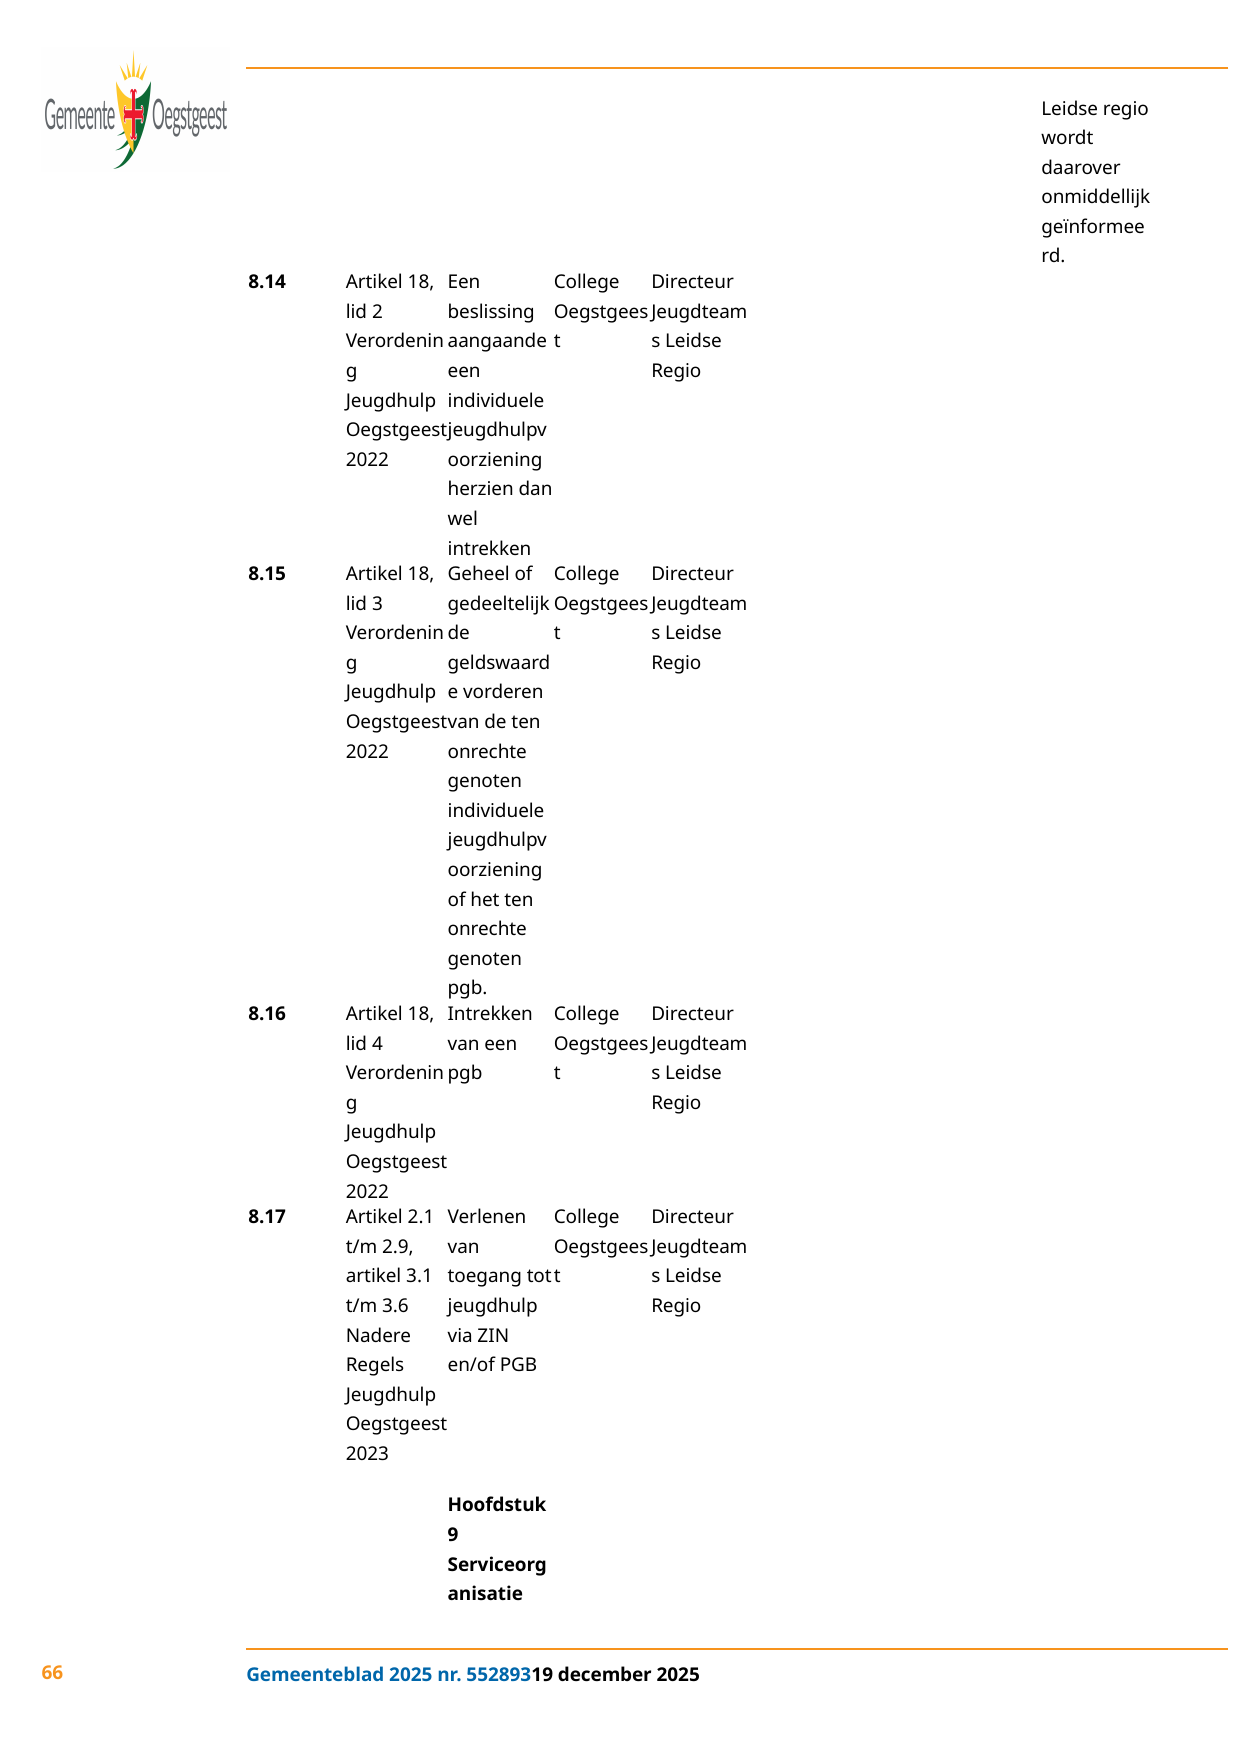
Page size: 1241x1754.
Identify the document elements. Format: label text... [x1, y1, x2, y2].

table_cell [1041, 1204, 1152, 1466]
table_cell Directeur Jeugdteams Leidse Regio [651, 1204, 748, 1466]
table_cell [944, 560, 1041, 1000]
table_cell [944, 1204, 1041, 1466]
table_cell [749, 1204, 846, 1466]
table_cell [1041, 269, 1152, 560]
table_cell [448, 1466, 553, 1492]
table_cell 8.14 [248, 269, 346, 560]
table_cell [944, 95, 1041, 268]
table_cell [749, 95, 846, 268]
table_cell [346, 95, 447, 268]
table_cell [846, 560, 944, 1000]
table_cell [554, 1466, 651, 1492]
table_cell [554, 95, 651, 268]
table_cell [846, 95, 944, 268]
table_cell [749, 1492, 846, 1606]
table_cell [248, 1492, 346, 1606]
table_cell Hoofdstuk 9 Serviceorganisatie [448, 1492, 553, 1606]
table_cell College Oegstgeest [554, 1000, 651, 1203]
table_cell [749, 1000, 846, 1203]
table_cell [846, 1000, 944, 1203]
table_cell [749, 269, 846, 560]
table_cell [846, 1492, 944, 1606]
table_cell [248, 1466, 346, 1492]
table_cell [944, 1466, 1041, 1492]
table_cell Artikel 18, lid 2 Verordening Jeugdhulp Oegstgeest 2022 [346, 269, 447, 560]
table_cell [749, 560, 846, 1000]
table_cell [1041, 560, 1152, 1000]
table_cell [1041, 1466, 1152, 1492]
table_cell Artikel 18, lid 3 Verordening Jeugdhulp Oegstgeest 2022 [346, 560, 447, 1000]
table_cell [749, 1466, 846, 1492]
table_cell [1041, 1492, 1152, 1606]
table_cell [1041, 1000, 1152, 1203]
table_cell [554, 1492, 651, 1606]
table_cell [651, 1466, 748, 1492]
table_cell [346, 1466, 447, 1492]
table_cell Leidse regio wordt daarover onmiddellijk geïnformeerd. [1041, 95, 1152, 268]
table_cell [944, 1000, 1041, 1203]
table_cell Een beslissing aangaande een individuele jeugdhulpvoorziening herzien dan wel intrekken [448, 269, 553, 560]
table_cell [846, 1204, 944, 1466]
table_cell [944, 1492, 1041, 1606]
table_cell College Oegstgeest [554, 560, 651, 1000]
table_cell [248, 95, 346, 268]
table_cell Artikel 2.1 t/m 2.9, artikel 3.1 t/m 3.6 Nadere Regels Jeugdhulp Oegstgeest 2023 [346, 1204, 447, 1466]
table_cell 8.17 [248, 1204, 346, 1466]
table_cell Geheel of gedeeltelijk de geldswaarde vorderen van de ten onrechte genoten individuele jeugdhulpvoorziening of het ten onrechte genoten pgb. [448, 560, 553, 1000]
table_cell [448, 95, 553, 268]
table_cell College Oegstgeest [554, 1204, 651, 1466]
table_cell Directeur Jeugdteams Leidse Regio [651, 1000, 748, 1203]
table_cell [346, 1492, 447, 1606]
table_cell Directeur Jeugdteams Leidse Regio [651, 269, 748, 560]
picture [41, 47, 231, 172]
table_cell College Oegstgeest [554, 269, 651, 560]
table_cell [846, 269, 944, 560]
table_cell [651, 95, 748, 268]
table_cell Intrekken van een pgb [448, 1000, 553, 1203]
table_cell 8.16 [248, 1000, 346, 1203]
table_cell [944, 269, 1041, 560]
table_cell Directeur Jeugdteams Leidse Regio [651, 560, 748, 1000]
table_cell Verlenen van toegang tot jeugdhulp via ZIN en/of PGB [448, 1204, 553, 1466]
table_cell 8.15 [248, 560, 346, 1000]
table_cell Artikel 18, lid 4 Verordening Jeugdhulp Oegstgeest 2022 [346, 1000, 447, 1203]
table_cell [846, 1466, 944, 1492]
table_cell [651, 1492, 748, 1606]
